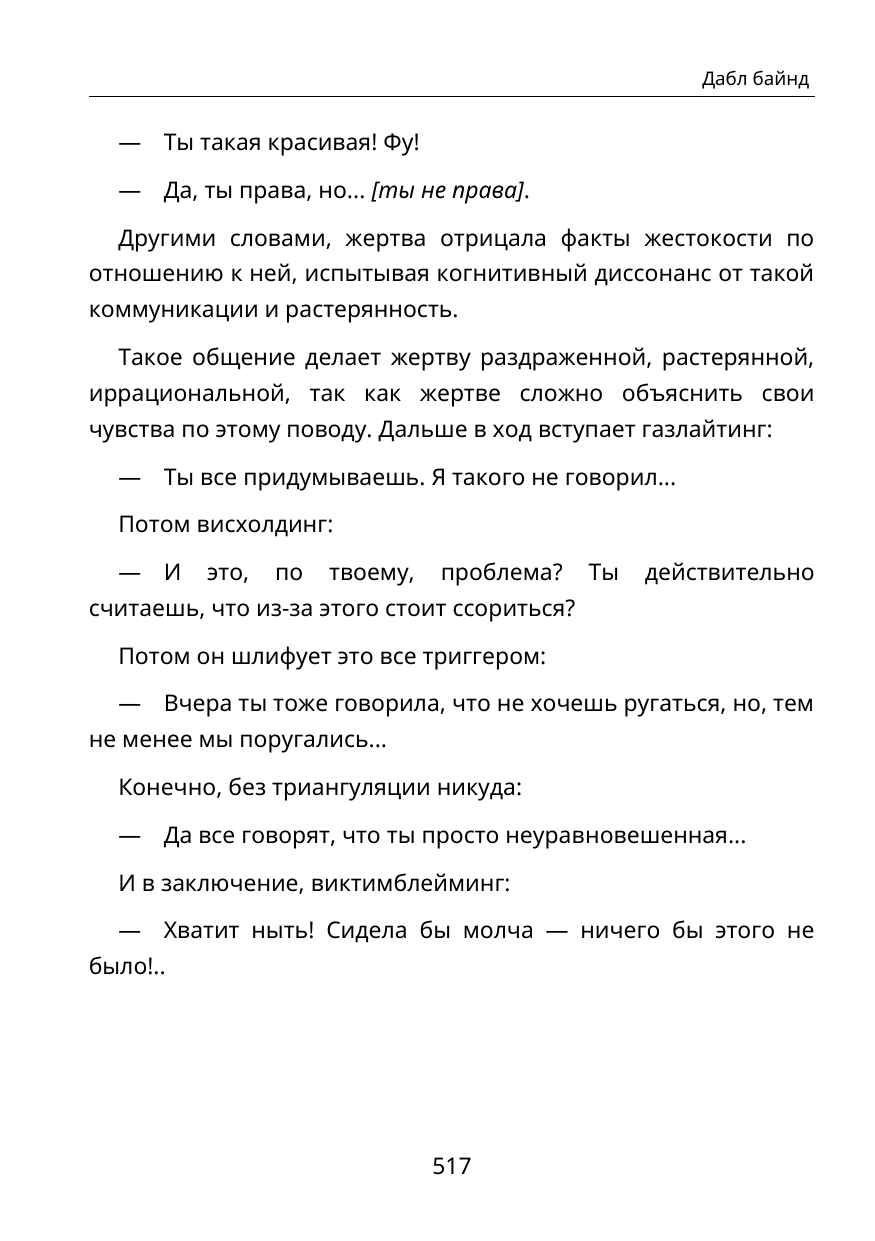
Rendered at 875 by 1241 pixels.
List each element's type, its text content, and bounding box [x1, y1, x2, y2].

text И в заключение, виктимблейминг: [88, 866, 815, 898]
list Да все говорят, что ты просто неурав­новешенная... [88, 819, 815, 850]
text Потом он шлифует это все триггером: [88, 640, 815, 671]
list И это, по твоему, проблема? Ты действительно считаешь, что из-за этого стоит ссориться? [88, 556, 815, 623]
list Да, ты права, но... [ты не права]. [88, 174, 815, 205]
list Хватит ныть! Сидела бы молча — ничего бы этого не было!.. [88, 914, 815, 981]
list Вчера ты тоже говорила, что не хочешь ругаться, но, тем не менее мы поругались... [88, 687, 815, 754]
text Такое общение делает жертву раздраженной, растерянной, иррациональной, так как жертве сложно объяснить свои чувства по этому поводу. Дальше в ход вступает газлайтинг: [88, 341, 815, 444]
text Потом висхолдинг: [88, 508, 815, 539]
text Другими словами, жертва отрицала факты жестокости по отношению к ней, испытывая когнитивный диссонанс от такой коммуникации и растерянность. [88, 221, 815, 324]
text Конечно, без триангуляции никуда: [88, 771, 815, 802]
list Ты все придумываешь. Я такого не говорил... [88, 461, 815, 492]
list Ты такая красивая! Фу! [88, 126, 815, 157]
